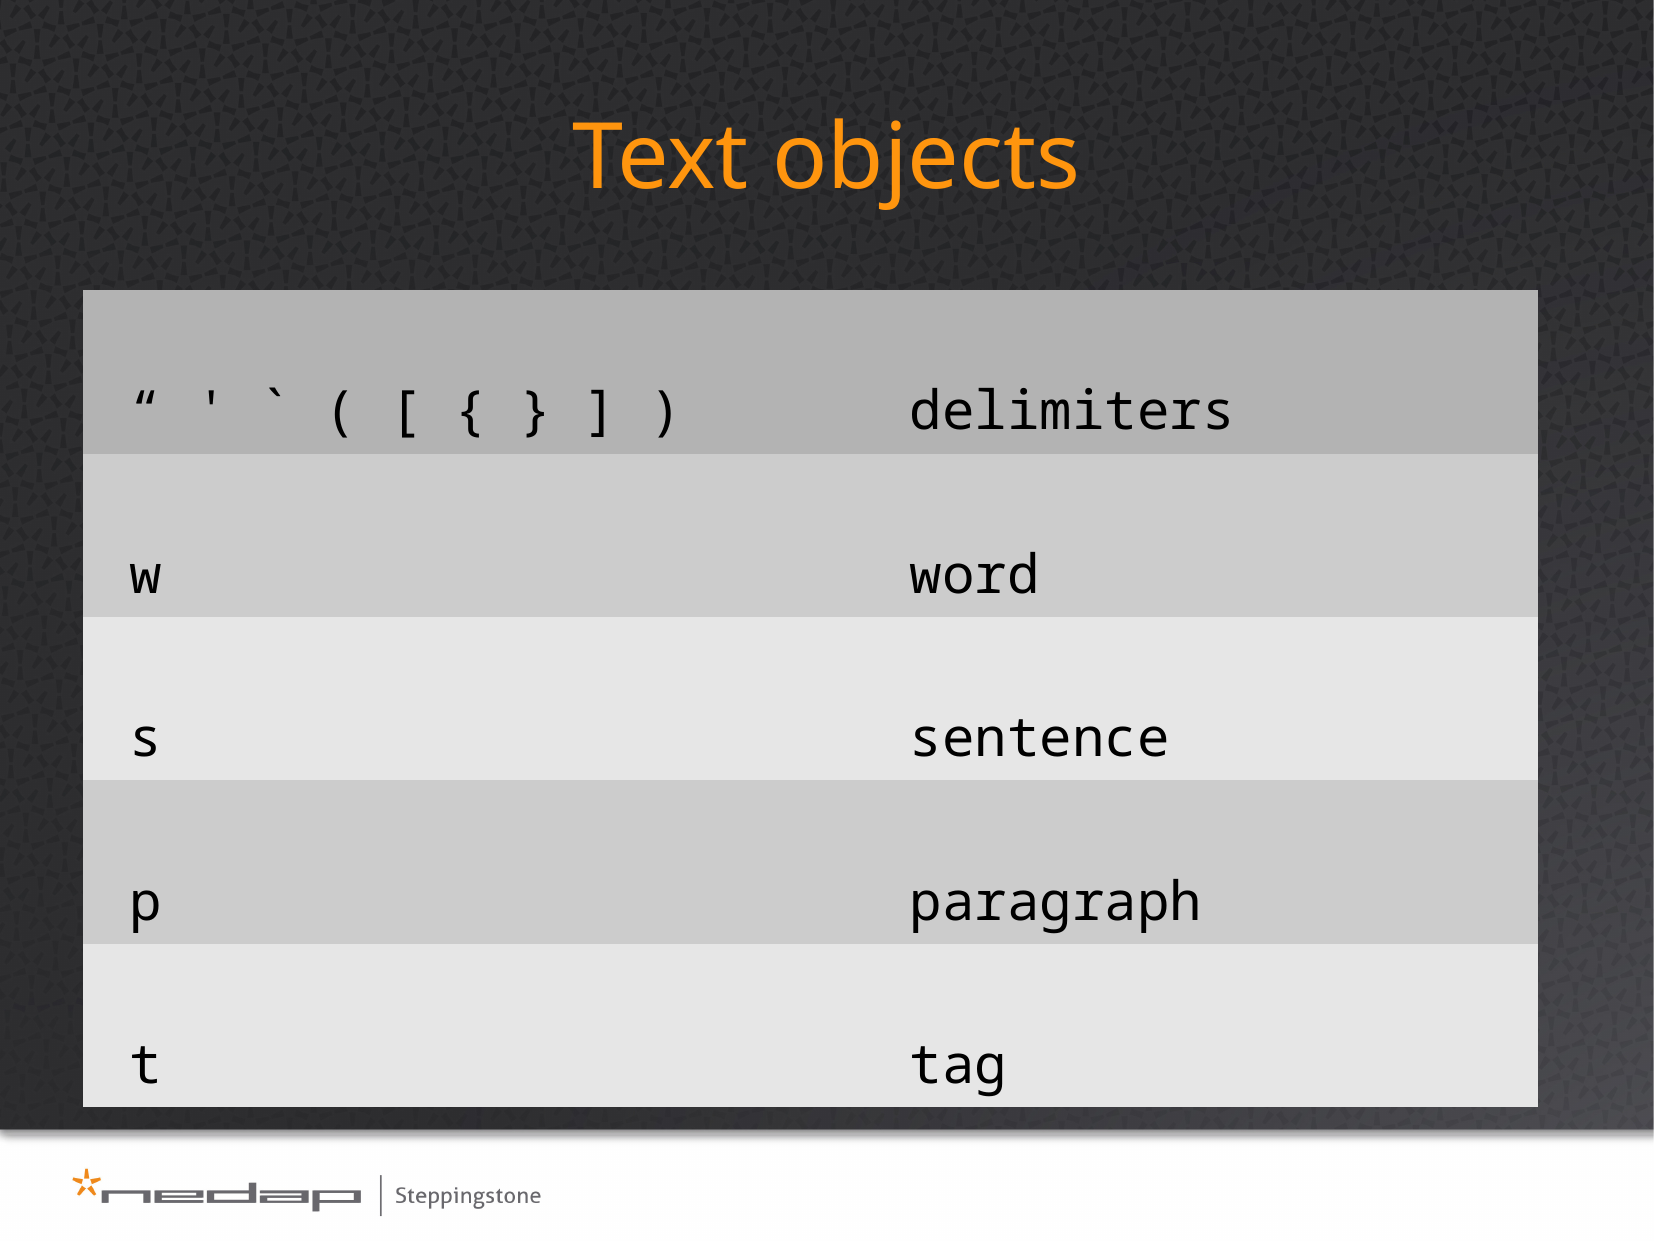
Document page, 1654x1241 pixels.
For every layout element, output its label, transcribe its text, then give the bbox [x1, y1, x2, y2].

table_cell s sentence [83, 617, 1538, 780]
table_header “ ' ` ( [ { } ] ) delimiters [83, 290, 1538, 454]
table_cell w word [83, 454, 1538, 617]
table_cell t tag [83, 944, 1538, 1107]
table_cell p paragraph [83, 780, 1538, 944]
title Text objects [82, 49, 1571, 257]
picture [0, 0, 1654, 1241]
